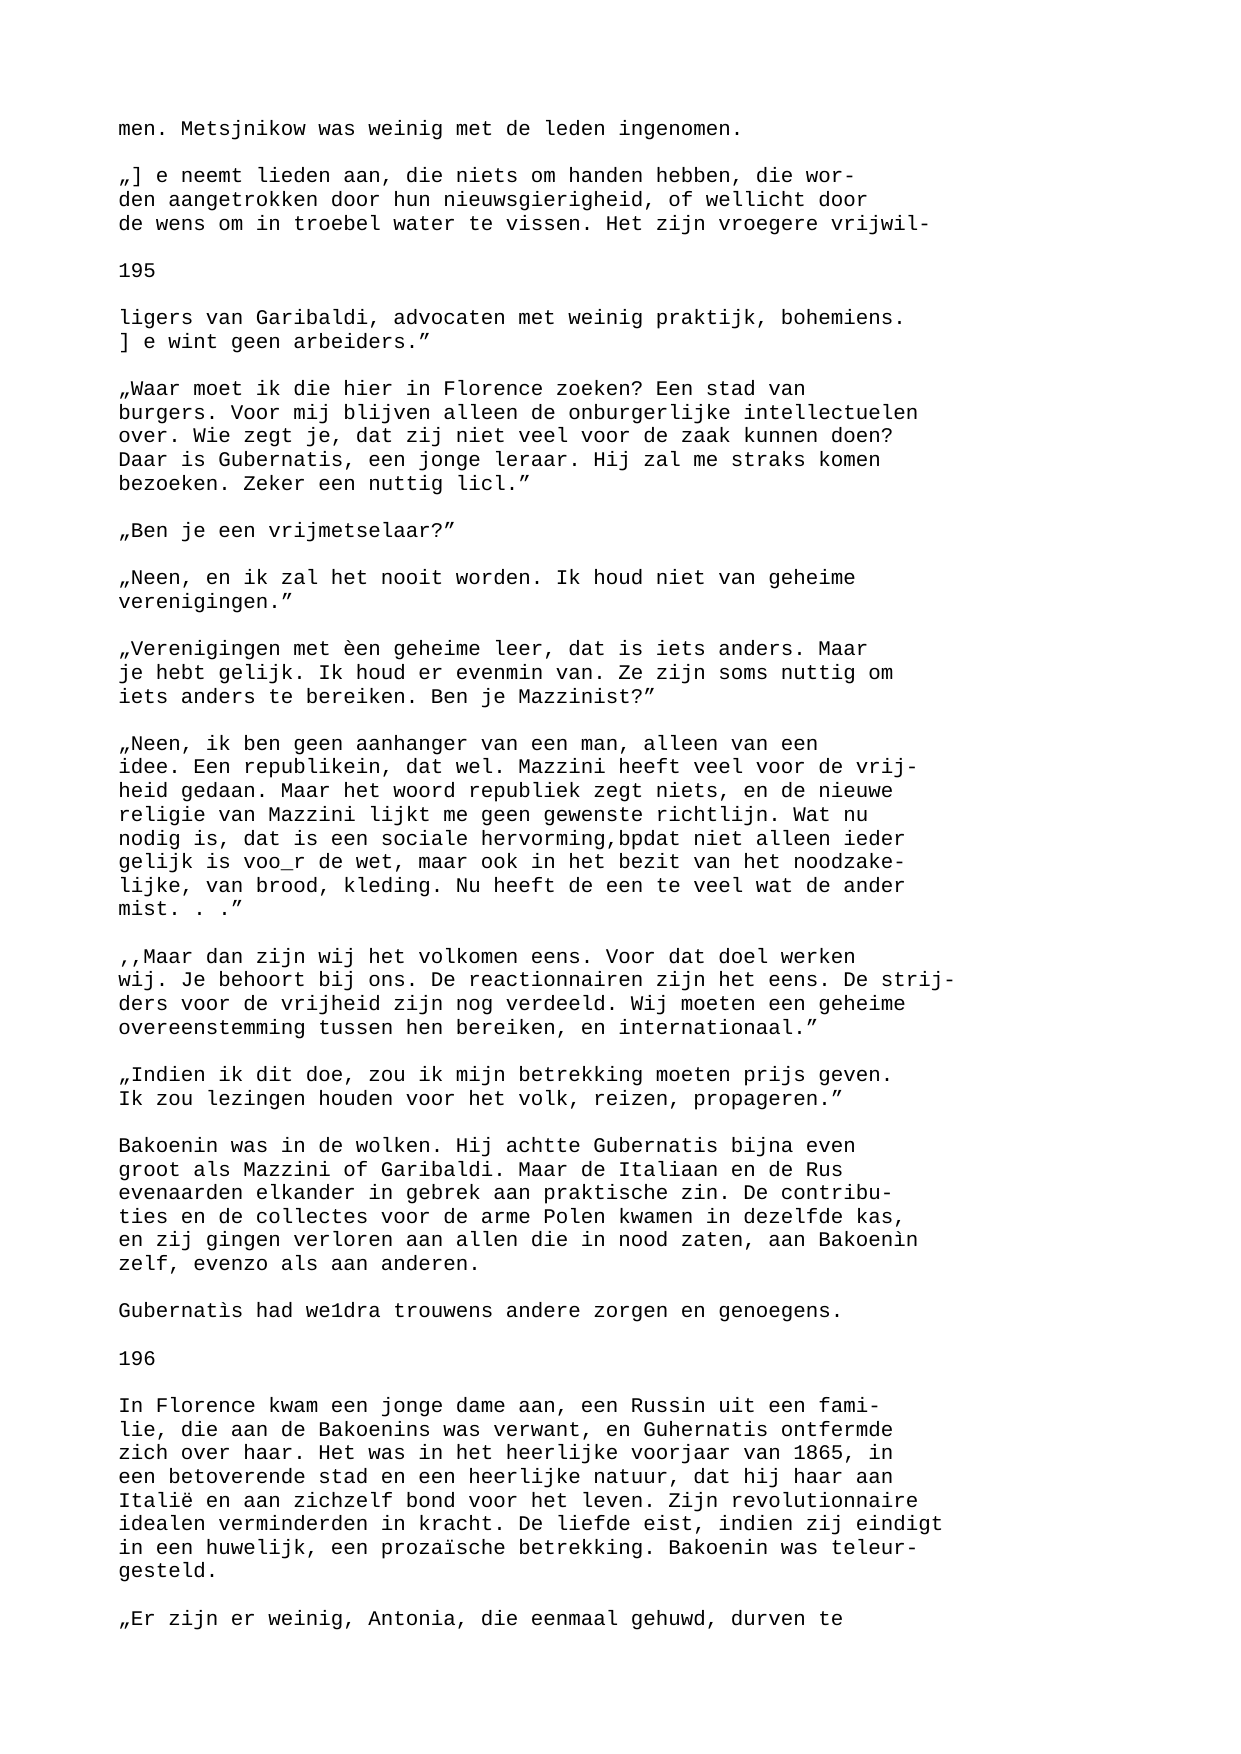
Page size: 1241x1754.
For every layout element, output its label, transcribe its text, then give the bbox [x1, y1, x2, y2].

text Ik zou lezingen houden voor het volk, reizen, propageren.” [118, 1088, 1122, 1111]
text groot als Mazzini of Garibaldi. Maar de Italiaan en de Rus [118, 1158, 1122, 1182]
text in een huwelijk, een prozaïsche betrekking. Bakoenin was teleur- [118, 1537, 1122, 1561]
text wij. Je behoort bij ons. De reactionnairen zijn het eens. De strij- [118, 969, 1122, 993]
text „Neen, ik ben geen aanhanger van een man, alleen van een [118, 733, 1122, 757]
text overeenstemming tussen hen bereiken, en internationaal.” [118, 1017, 1122, 1040]
text je hebt gelijk. Ik houd er evenmin van. Ze zijn soms nuttig om [118, 662, 1122, 686]
text idee. Een republikein, dat wel. Mazzini heeft veel voor de vrij- [118, 757, 1122, 780]
text lie, die aan de Bakoenins was verwant, en Guhernatis ontfermde [118, 1419, 1122, 1442]
text 196 [118, 1348, 1122, 1371]
text ‚,Maar dan zijn wij het volkomen eens. Voor dat doel werken [118, 946, 1122, 969]
text ] e wint geen arbeiders.” [118, 331, 1122, 354]
text den aangetrokken door hun nieuwsgierigheid, of wellicht door [118, 189, 1122, 213]
text ligers van Garibaldi, advocaten met weinig praktijk, bohemiens. [118, 307, 1122, 331]
text „Waar moet ik die hier in Florence zoeken? Een stad van [118, 378, 1122, 402]
text nodig is, dat is een sociale hervorming,bpdat niet alleen ieder [118, 827, 1122, 851]
text „Ben je een vrijmetselaar?” [118, 520, 1122, 544]
text Gubernatìs had we1dra trouwens andere zorgen en genoegens. [118, 1300, 1122, 1324]
text „Er zijn er weinig, Antonia, die eenmaal gehuwd, durven te [118, 1608, 1122, 1631]
text burgers. Voor mij blijven alleen de onburgerlijke intellectuelen [118, 402, 1122, 426]
text zich over haar. Het was in het heerlijke voorjaar van 1865, in [118, 1442, 1122, 1466]
text Daar is Gubernatis, een jonge leraar. Hij zal me straks komen [118, 449, 1122, 473]
text „] e neemt lieden aan, die niets om handen hebben, die wor- [118, 165, 1122, 189]
text lijke, van brood, kleding. Nu heeft de een te veel wat de ander [118, 875, 1122, 898]
text evenaarden elkander in gebrek aan praktische zin. De contribu- [118, 1182, 1122, 1206]
text ders voor de vrijheid zijn nog verdeeld. Wij moeten een geheime [118, 993, 1122, 1017]
text religie van Mazzini lijkt me geen gewenste richtlijn. Wat nu [118, 804, 1122, 827]
text gelijk is voo_r de wet, maar ook in het bezit van het noodzake- [118, 851, 1122, 875]
text idealen verminderden in kracht. De liefde eist, indien zij eindigt [118, 1513, 1122, 1537]
text ties en de collectes voor de arme Polen kwamen in dezelfde kas, [118, 1206, 1122, 1229]
text zelf, evenzo als aan anderen. [118, 1253, 1122, 1277]
text „Neen, en ik zal het nooit worden. Ik houd niet van geheime [118, 567, 1122, 591]
text In Florence kwam een jonge dame aan, een Russin uit een fami- [118, 1395, 1122, 1419]
text gesteld. [118, 1561, 1122, 1584]
text „Indien ik dit doe, zou ik mijn betrekking moeten prijs geven. [118, 1064, 1122, 1088]
text iets anders te bereiken. Ben je Mazzinist?” [118, 686, 1122, 709]
text bezoeken. Zeker een nuttig licl.” [118, 473, 1122, 496]
text mist. . .” [118, 898, 1122, 922]
text heid gedaan. Maar het woord republiek zegt niets, en de nieuwe [118, 780, 1122, 804]
text men. Metsjnikow was weinig met de leden ingenomen. [118, 118, 1122, 142]
text de wens om in troebel water te vissen. Het zijn vroegere vrijwil- [118, 213, 1122, 236]
text en zij gingen verloren aan allen die in nood zaten, aan Bakoenìn [118, 1229, 1122, 1253]
text verenigingen.” [118, 591, 1122, 615]
text Bakoenin was in de wolken. Hij achtte Gubernatis bijna even [118, 1135, 1122, 1158]
text „Verenigingen met èen geheime leer, dat is iets anders. Maar [118, 638, 1122, 662]
text 195 [118, 260, 1122, 284]
text een betoverende stad en een heerlijke natuur, dat hij haar aan [118, 1466, 1122, 1489]
text over. Wie zegt je, dat zij niet veel voor de zaak kunnen doen? [118, 426, 1122, 449]
text Italië en aan zichzelf bond voor het leven. Zijn revolutionnaire [118, 1489, 1122, 1513]
